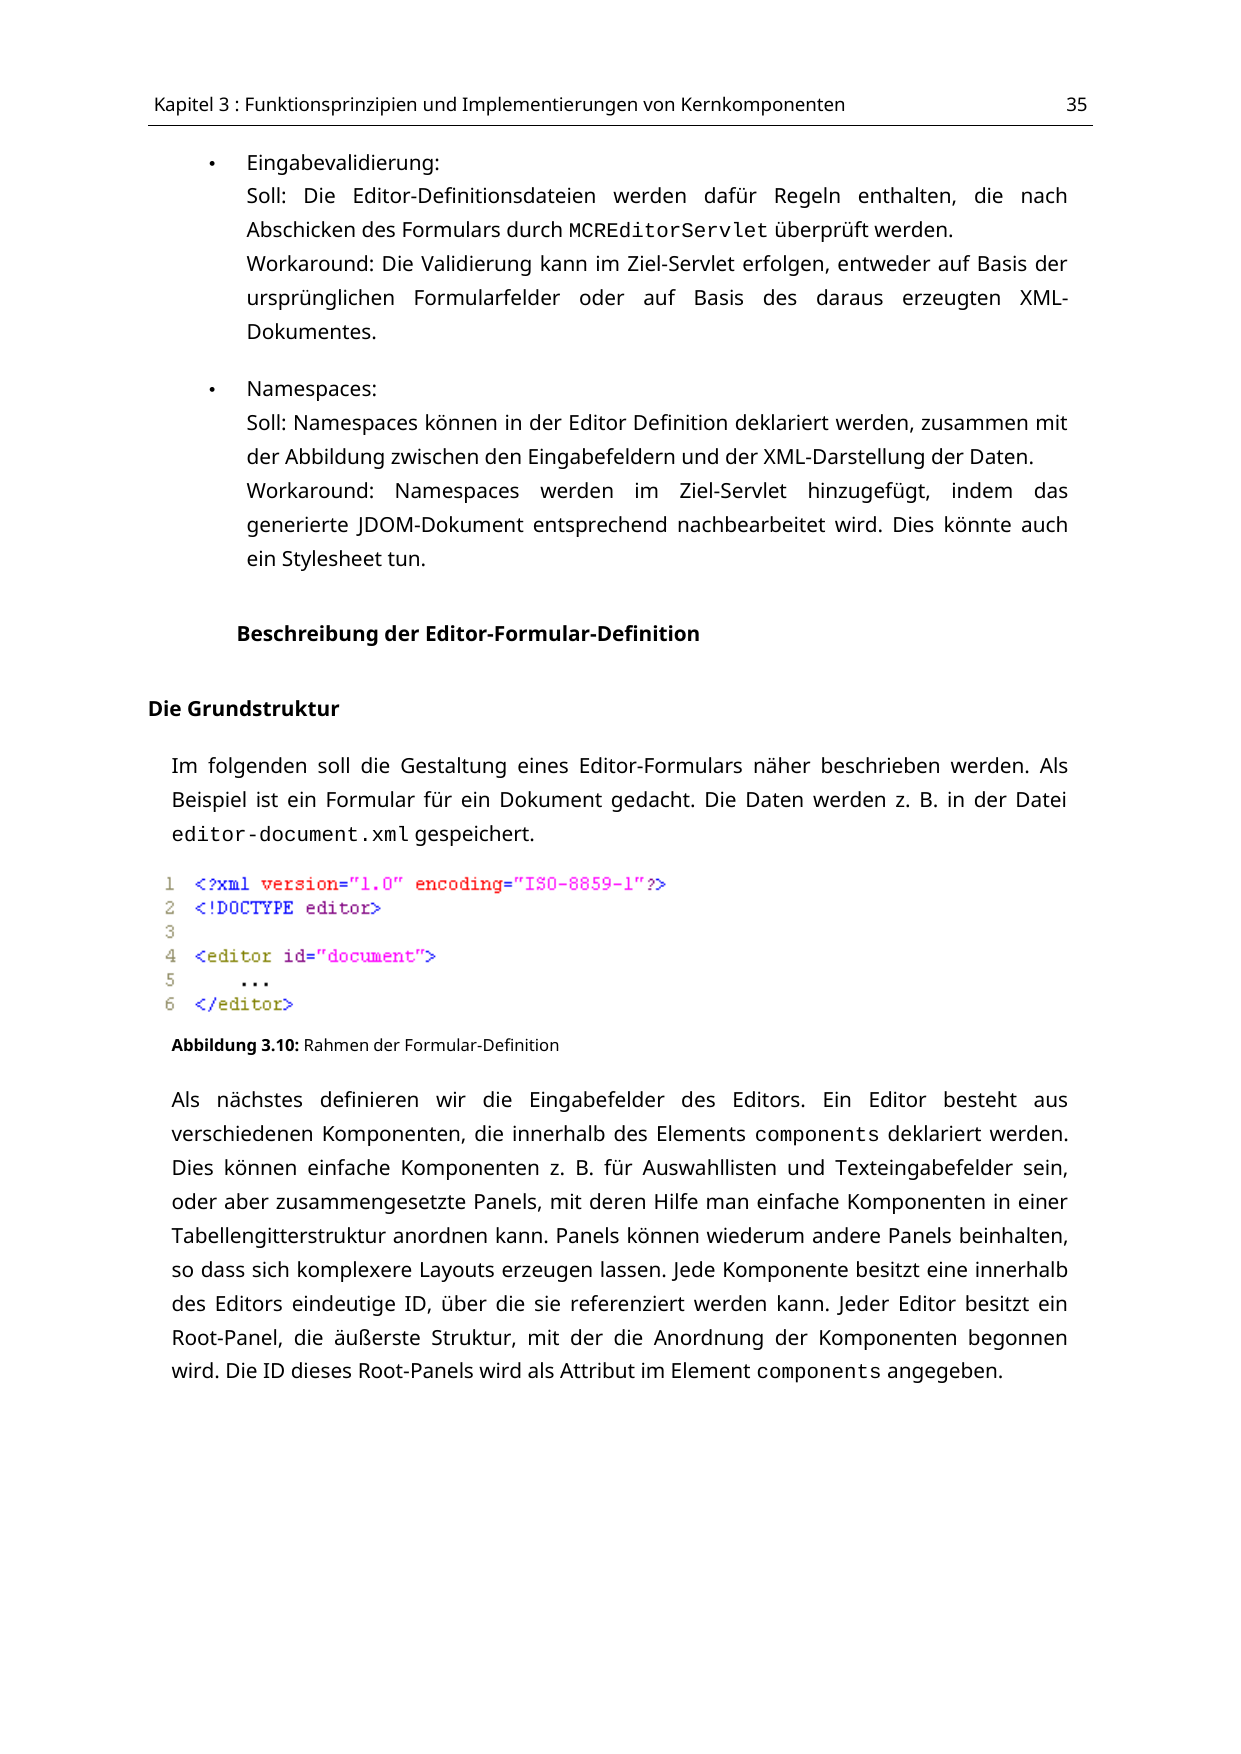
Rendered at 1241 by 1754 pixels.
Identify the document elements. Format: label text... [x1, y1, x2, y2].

subtitle Die Grundstruktur [148, 694, 1092, 722]
list Eingabevalidierung: Soll: Die Editor-Definitionsdateien werden dafür Regeln enthalten, die nach Abschicken des Formulars durch MCREditorServlet überprüft werden. Workaround: Die Validierung kann im Ziel-Servlet erfolgen, entweder auf Basis der ursprünglichen Formularfelder oder auf Basis des daraus erzeugten XML-Dokumentes. [209, 148, 1069, 345]
subtitle Beschreibung der Editor-Formular-Definition [148, 619, 1092, 647]
text Im folgenden soll die Gestaltung eines Editor-Formulars näher beschrieben werden. Als Beispiel ist ein Formular für ein Dokument gedacht. Die Daten werden z. B. in der Datei editor-document.xml gespeichert. [171, 751, 1069, 848]
text Als nächstes definieren wir die Eingabefelder des Editors. Ein Editor besteht aus verschiedenen Komponenten, die innerhalb des Elements components deklariert werden. Dies können einfache Komponenten z. B. für Auswahllisten und Texteingabefelder sein, oder aber zusammengesetzte Panels, mit deren Hilfe man einfache Komponenten in einer Tabellengitterstruktur anordnen kann. Panels können wiederum andere Panels beinhalten, so dass sich komplexere Layouts erzeugen lassen. Jede Komponente besitzt eine innerhalb des Editors eindeutige ID, über die sie referenziert werden kann. Jeder Editor besitzt ein Root-Panel, die äußerste Struktur, mit der die Anordnung der Komponenten begonnen wird. Die ID dieses Root-Panels wird als Attribut im Element components angegeben. [148, 871, 1069, 1385]
list Namespaces: Soll: Namespaces können in der Editor Definition deklariert werden, zusammen mit der Abbildung zwischen den Eingabefeldern und der XML-Darstellung der Daten. Workaround: Namespaces werden im Ziel-Servlet hinzugefügt, indem das generierte JDOM-Dokument entsprechend nachbearbeitet wird. Dies könnte auch ein Stylesheet tun. [209, 374, 1069, 572]
text Abbildung 3.10: Rahmen der Formular-Definition [171, 1017, 674, 1056]
